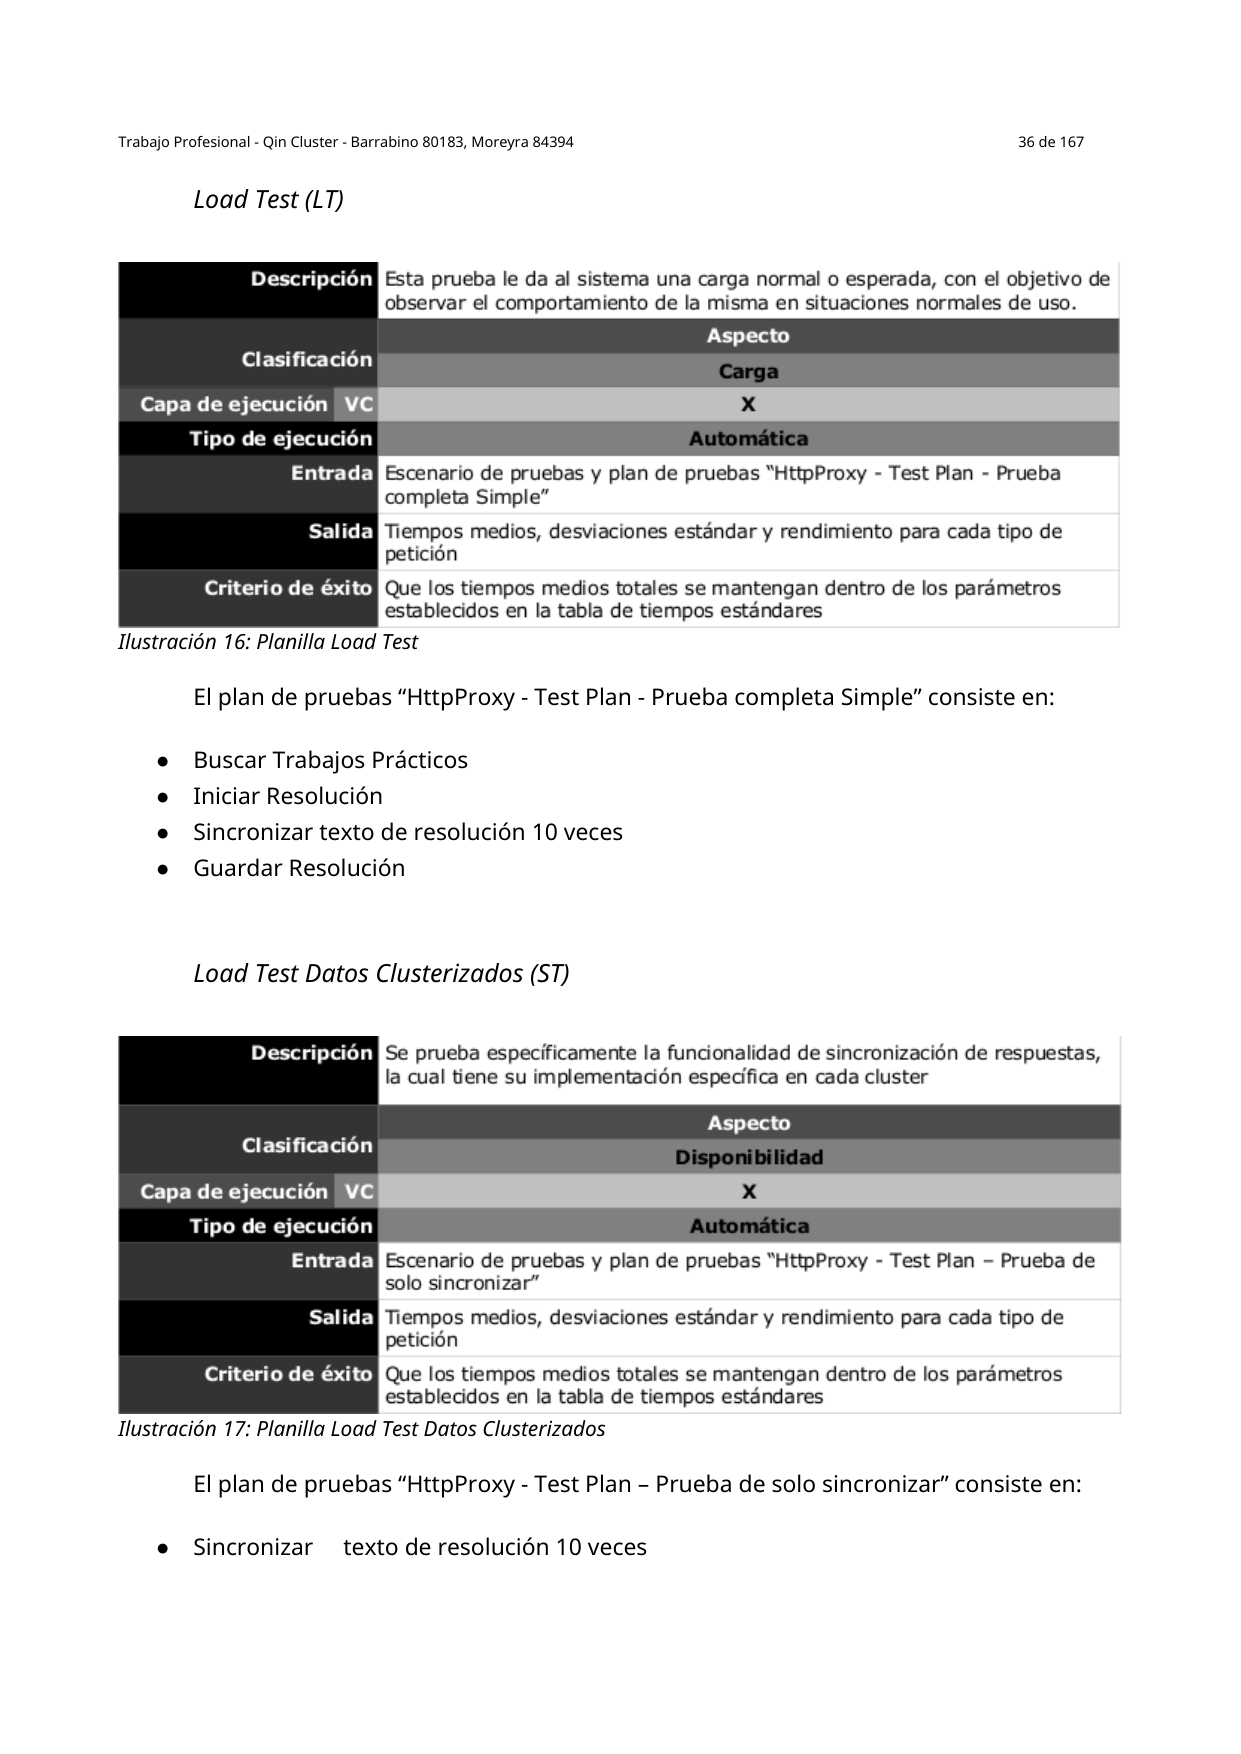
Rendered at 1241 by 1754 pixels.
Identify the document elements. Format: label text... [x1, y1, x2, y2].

text El plan de pruebas “HttpProxy - Test Plan - Prueba completa Simple” consiste en: [118, 681, 1122, 713]
text El plan de pruebas “HttpProxy - Test Plan – Prueba de solo sincronizar” consiste en: [118, 1468, 1122, 1499]
list Buscar Trabajos Prácticos [156, 744, 1122, 775]
picture [118, 1036, 1123, 1414]
text Load Test Datos Clusterizados (ST) [118, 956, 1122, 990]
list Guardar Resolución [156, 852, 1122, 883]
text Ilustración 16: Planilla Load Test [118, 628, 1122, 656]
text Load Test (LT) [118, 182, 1122, 216]
list Iniciar Resolución [156, 780, 1122, 811]
list Sincronizar texto de resolución 10 veces [156, 816, 1122, 847]
picture [118, 262, 1123, 628]
text Ilustración 17: Planilla Load Test Datos Clusterizados [118, 1414, 1122, 1442]
list Sincronizar texto de resolución 10 veces [156, 1530, 1122, 1562]
